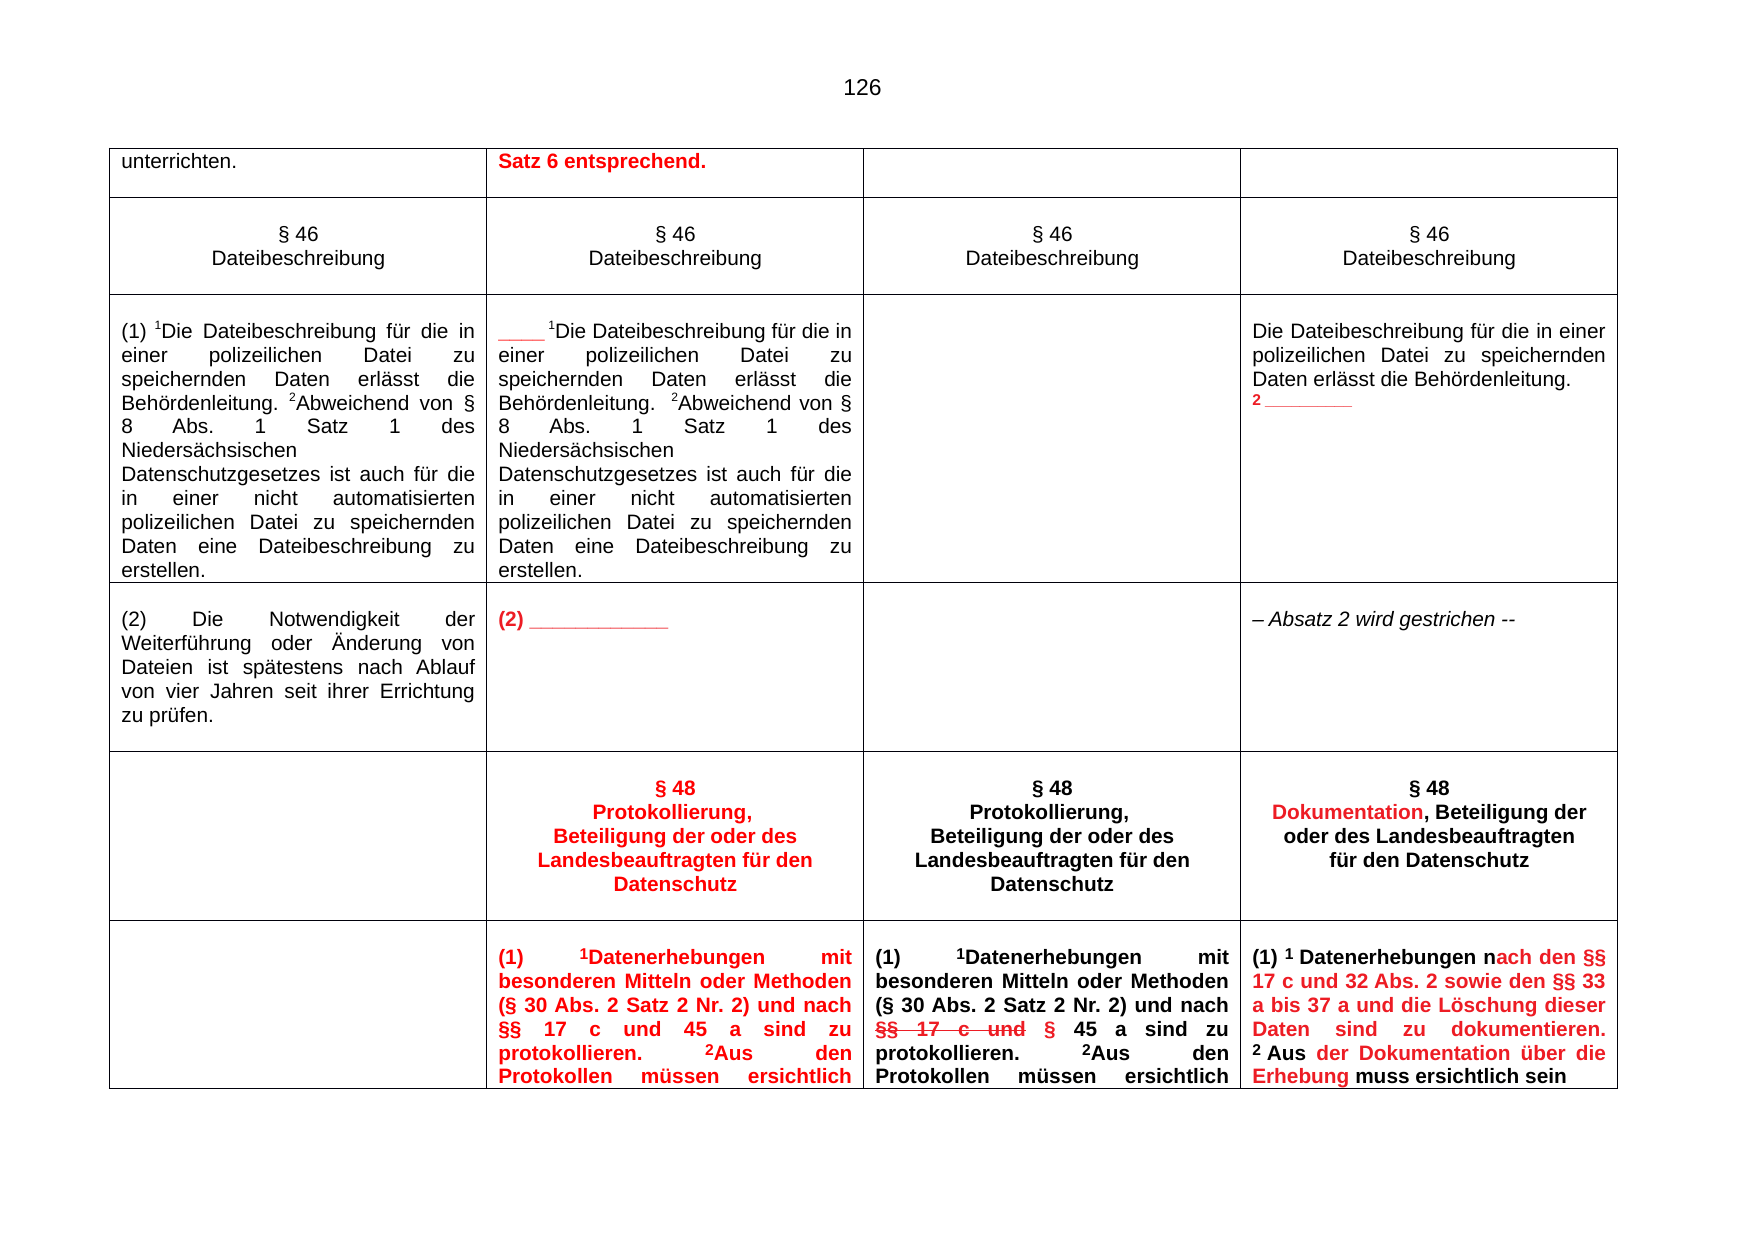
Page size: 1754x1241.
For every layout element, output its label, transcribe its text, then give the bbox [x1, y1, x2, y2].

table_cell § 48 Protokollierung, Beteiligung der oder des Landesbeauftragten für den Datenschutz [864, 752, 1240, 919]
table_cell [110, 752, 486, 919]
table_cell Satz 6 entsprechend. [487, 149, 863, 197]
table_cell (1) 1Die Dateibeschreibung für die in einer polizeilichen Datei zu speichernden Daten erlässt die Behördenleitung. 2Abweichend von § 8 Abs. 1 Satz 1 des Niedersächsischen Datenschutzgesetzes ist auch für die in einer nicht automatisierten polizeilichen Datei zu speichernden Daten eine Dateibeschreibung zu erstellen. [110, 295, 486, 582]
table_cell [1241, 149, 1617, 197]
table_cell § 46 Dateibeschreibung [1241, 198, 1617, 293]
table_cell (1) 1Datenerhebungen mit besonderen Mitteln oder Methoden (§ 30 Abs. 2 Satz 2 Nr. 2) und nach §§ 17 c und 45 a sind zu protokollieren. 2Aus den Protokollen müssen ersichtlich [487, 921, 863, 1088]
table_cell § 46 Dateibeschreibung [487, 198, 863, 293]
table_cell Die Dateibeschreibung für die in einer polizeilichen Datei zu speichernden Daten erlässt die Behördenleitung. 2 __________ [1241, 295, 1617, 582]
table_cell § 46 Dateibeschreibung [864, 198, 1240, 293]
table_cell [864, 295, 1240, 582]
table_cell (2) Die Notwendigkeit der Weiterführung oder Änderung von Dateien ist spätestens nach Ablauf von vier Jahren seit ihrer Errichtung zu prüfen. [110, 583, 486, 751]
table_cell unterrichten. [110, 149, 486, 197]
table_cell [110, 921, 486, 1088]
table_cell (2) ____________ [487, 583, 863, 751]
table_cell (1) 1 Datenerhebungen nach den §§ 17 c und 32 Abs. 2 sowie den §§ 33 a bis 37 a und die Löschung dieser Daten sind zu dokumentieren. 2 Aus der Dokumentation über die Erhebung muss ersichtlich sein [1241, 921, 1617, 1088]
table_cell – Absatz 2 wird gestrichen -- [1241, 583, 1617, 751]
table_cell § 48 Protokollierung, Beteiligung der oder des Landesbeauftragten für den Datenschutz [487, 752, 863, 919]
table_cell [864, 149, 1240, 197]
table_cell [864, 583, 1240, 751]
table_cell § 46 Dateibeschreibung [110, 198, 486, 293]
table_cell ____ 1Die Dateibeschreibung für die in einer polizeilichen Datei zu speichernden Daten erlässt die Behördenleitung. 2Abweichend von § 8 Abs. 1 Satz 1 des Niedersächsischen Datenschutzgesetzes ist auch für die in einer nicht automatisierten polizeilichen Datei zu speichernden Daten eine Dateibeschreibung zu erstellen. [487, 295, 863, 582]
table_cell § 48 Dokumentation, Beteiligung der oder des Landesbeauftragten für den Datenschutz [1241, 752, 1617, 919]
table_cell (1) 1Datenerhebungen mit besonderen Mitteln oder Methoden (§ 30 Abs. 2 Satz 2 Nr. 2) und nach §§ 17 c und § 45 a sind zu protokollieren. 2Aus den Protokollen müssen ersichtlich [864, 921, 1240, 1088]
